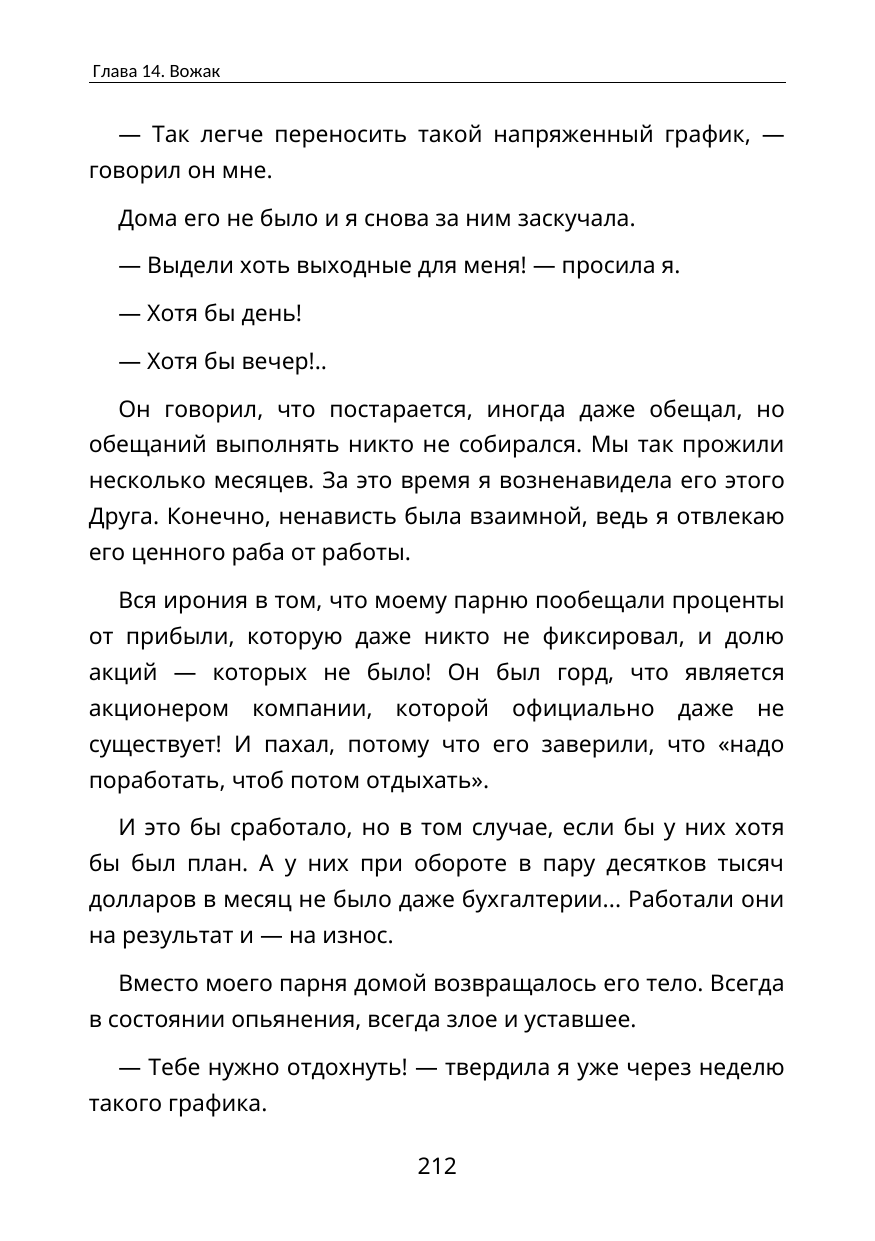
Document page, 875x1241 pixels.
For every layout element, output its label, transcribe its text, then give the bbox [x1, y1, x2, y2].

text Вся ирония в том, что моему парню пообещали проценты от прибыли, которую даже никто не фиксировал, и долю акций — которых не было! Он был горд, что является акционером компании, которой официально даже не существует! И пахал, потому что его заверили, что «надо поработать, чтоб потом отдыхать». [88, 584, 786, 795]
text — Хотя бы вечер!.. [88, 345, 786, 376]
text Дома его не было и я снова за ним заскучала. [88, 202, 786, 233]
text — Тебе нужно отдохнуть! — твердила я уже через неделю такого графика. [88, 1051, 786, 1118]
text Вместо моего парня домой возвращалось его тело. Всегда в состоянии опьянения, всегда злое и уставшее. [88, 967, 786, 1034]
text Он говорил, что постарается, иногда даже обещал, но обещаний выполнять никто не собирался. Мы так прожили несколько месяцев. За это время я возненавидела его этого Друга. Конечно, ненависть была взаимной, ведь я отвлекаю его ценного раба от работы. [88, 392, 786, 567]
text — Хотя бы день! [88, 297, 786, 328]
text — Так легче переносить такой напряженный график, — говорил он мне. [88, 118, 786, 185]
text — Выдели хоть выходные для меня! — просила я. [88, 249, 786, 281]
text И это бы сработало, но в том случае, если бы у них хотя бы был план. А у них при обороте в пару десятков тысяч долларов в месяц не было даже бухгалтерии... Работали они на результат и — на износ. [88, 811, 786, 950]
